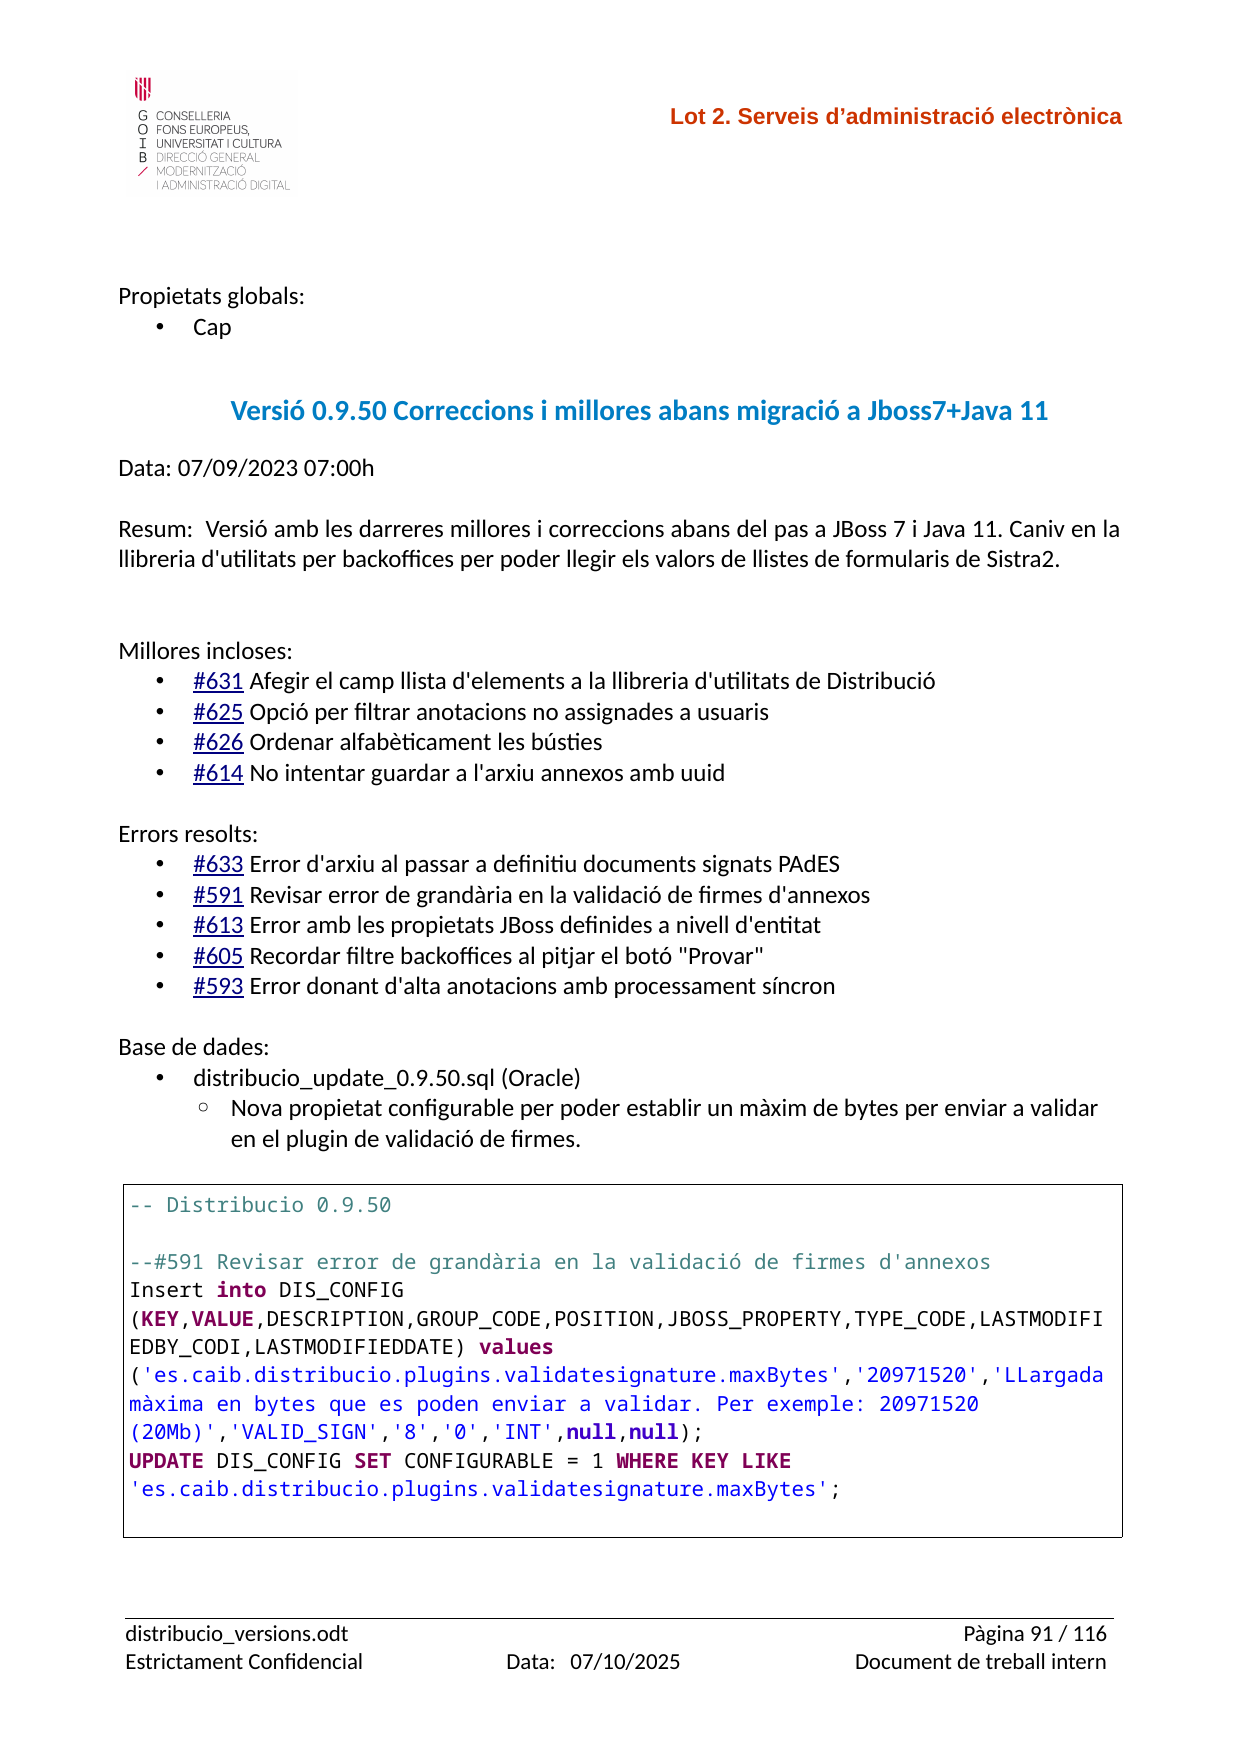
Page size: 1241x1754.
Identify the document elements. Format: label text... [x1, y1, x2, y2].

list #613 Error amb les propietats JBoss definides a nivell d'entitat [156, 909, 1122, 940]
list distribucio_update_0.9.50.sql (Oracle) [156, 1062, 1122, 1093]
list #633 Error d'arxiu al passar a definitiu documents signats PAdES [156, 848, 1122, 879]
list #631 Afegir el camp llista d'elements a la llibreria d'utilitats de Distribució [156, 665, 1122, 696]
list #591 Revisar error de grandària en la validació de firmes d'annexos [156, 879, 1122, 909]
text Base de dades: [118, 1032, 1122, 1062]
text Errors resolts: [118, 818, 1122, 848]
text Millores incloses: [118, 635, 1122, 665]
text Data: 07/09/2023 07:00h [118, 452, 1122, 482]
list Cap [156, 311, 1122, 341]
list Nova propietat configurable per poder establir un màxim de bytes per enviar a validar en el plugin de validació de firmes. [193, 1093, 1122, 1154]
list #614 No intentar guardar a l'arxiu annexos amb uuid [156, 757, 1122, 787]
text Propietats globals: [118, 280, 1122, 311]
subtitle Versió 0.9.50 Correccions i millores abans migració a Jboss7+Java 11 [153, 392, 1122, 428]
picture [126, 70, 299, 197]
list #625 Opció per filtrar anotacions no assignades a usuaris [156, 696, 1122, 726]
list #626 Ordenar alfabèticament les bústies [156, 726, 1122, 757]
list #605 Recordar filtre backoffices al pitjar el botó "Provar" [156, 940, 1122, 971]
list #593 Error donant d'alta anotacions amb processament síncron [156, 971, 1122, 1001]
table_header -- Distribucio 0.9.50 --#591 Revisar error de grandària en la validació de firmes d'annexos Insert into DIS_CONFIG (KEY,VALUE,DESCRIPTION,GROUP_CODE,POSITION,JBOSS_PROPERTY,TYPE_CODE,LASTMODIFIEDBY_CODI,LASTMODIFIEDDATE) values ('es.caib.distribucio.plugins.validatesignature.maxBytes','20971520','LLargada màxima en bytes que es poden enviar a validar. Per exemple: 20971520 (20Mb)','VALID_SIGN','8','0','INT',null,null); UPDATE DIS_CONFIG SET CONFIGURABLE = 1 WHERE KEY LIKE 'es.caib.distribucio.plugins.validatesignature.maxBytes'; [124, 1185, 1122, 1537]
text Resum: Versió amb les darreres millores i correccions abans del pas a JBoss 7 i Java 11. Caniv en la llibreria d'utilitats per backoffices per poder llegir els valors de llistes de formularis de Sistra2. [118, 513, 1122, 574]
